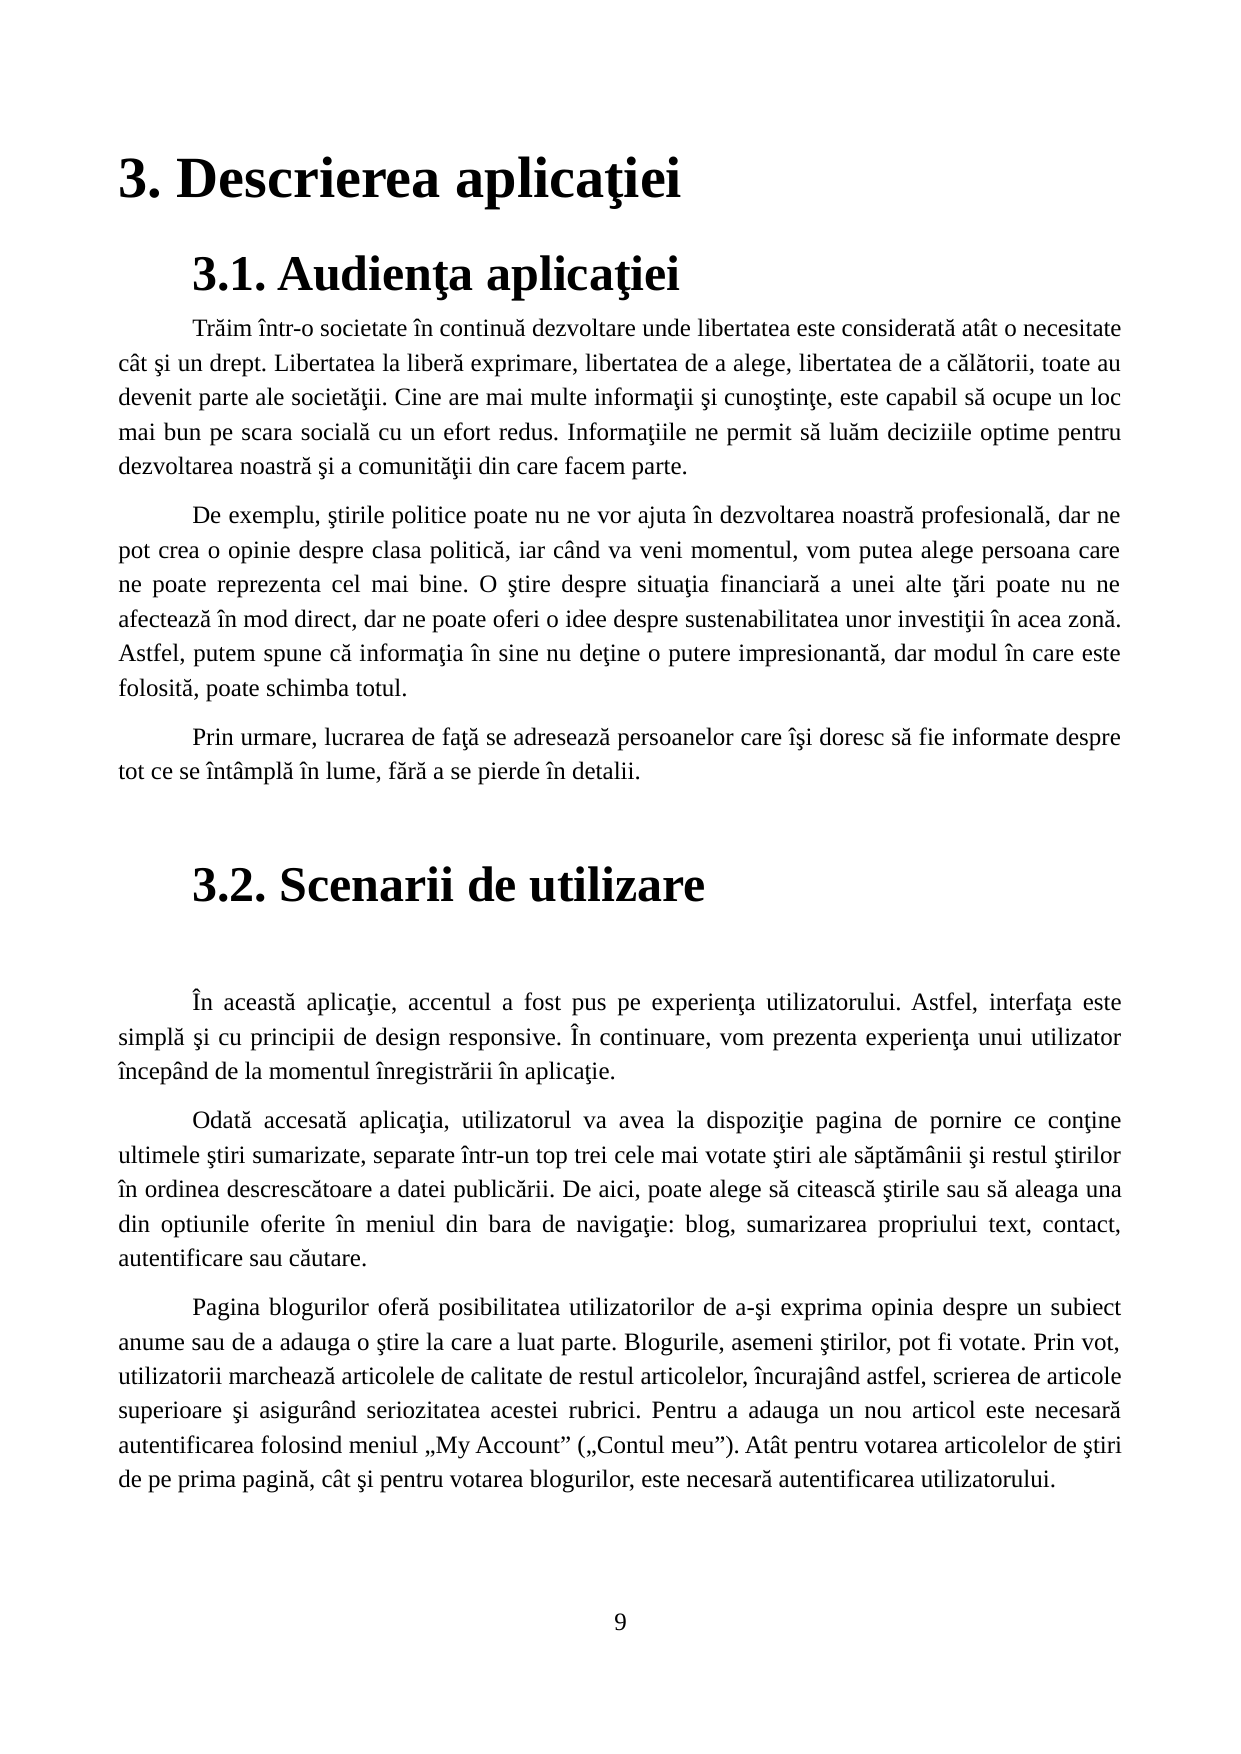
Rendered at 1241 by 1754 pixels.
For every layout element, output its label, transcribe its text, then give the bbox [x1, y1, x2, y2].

text Odată accesată aplicaţia, utilizatorul va avea la dispoziţie pagina de pornire ce conţine ultimele ştiri sumarizate, separate într-un top trei cele mai votate ştiri ale săptămânii şi restul ştirilor în ordinea descrescătoare a datei publicării. De aici, poate alege să citească ştirile sau să aleaga una din optiunile oferite în meniul din bara de navigaţie: blog, sumarizarea propriului text, contact, autentificare sau căutare. [118, 1105, 1122, 1272]
text De exemplu, ştirile politice poate nu ne vor ajuta în dezvoltarea noastră profesională, dar ne pot crea o opinie despre clasa politică, iar când va veni momentul, vom putea alege persoana care ne poate reprezenta cel mai bine. O ştire despre situaţia financiară a unei alte ţări poate nu ne afectează în mod direct, dar ne poate oferi o idee despre sustenabilitatea unor investiţii în acea zonă. Astfel, putem spune că informaţia în sine nu deţine o putere impresionantă, dar modul în care este folosită, poate schimba totul. [118, 501, 1122, 702]
text În această aplicaţie, accentul a fost pus pe experienţa utilizatorului. Astfel, interfaţa este simplă şi cu principii de design responsive. În continuare, vom prezenta experienţa unui utilizator începând de la momentul înregistrării în aplicaţie. [118, 987, 1122, 1085]
text Prin urmare, lucrarea de faţă se adresează persoanelor care îşi doresc să fie informate despre tot ce se întâmplă în lume, fără a se pierde în detalii. [118, 722, 1122, 785]
text Pagina blogurilor oferă posibilitatea utilizatorilor de a-şi exprima opinia despre un subiect anume sau de a adauga o ştire la care a luat parte. Blogurile, asemeni ştirilor, pot fi votate. Prin vot, utilizatorii marchează articolele de calitate de restul articolelor, încurajând astfel, scrierea de articole superioare şi asigurând seriozitatea acestei rubrici. Pentru a adauga un nou articol este necesară autentificarea folosind meniul „My Account” („Contul meu”). Atât pentru votarea articolelor de ştiri de pe prima pagină, cât şi pentru votarea blogurilor, este necesară autentificarea utilizatorului. [118, 1292, 1122, 1493]
text 3.2. Scenarii de utilizare [118, 854, 1122, 912]
text Trăim într-o societate în continuă dezvoltare unde libertatea este considerată atât o necesitate cât şi un drept. Libertatea la liberă exprimare, libertatea de a alege, libertatea de a călătorii, toate au devenit parte ale societăţii. Cine are mai multe informaţii şi cunoştinţe, este capabil să ocupe un loc mai bun pe scara socială cu un efort redus. Informaţiile ne permit să luăm deciziile optime pentru dezvoltarea noastră şi a comunităţii din care facem parte. [118, 313, 1122, 480]
subtitle 3.1. Audienţa aplicaţiei [118, 243, 1122, 301]
subtitle 3. Descrierea aplicaţiei [118, 143, 1122, 210]
